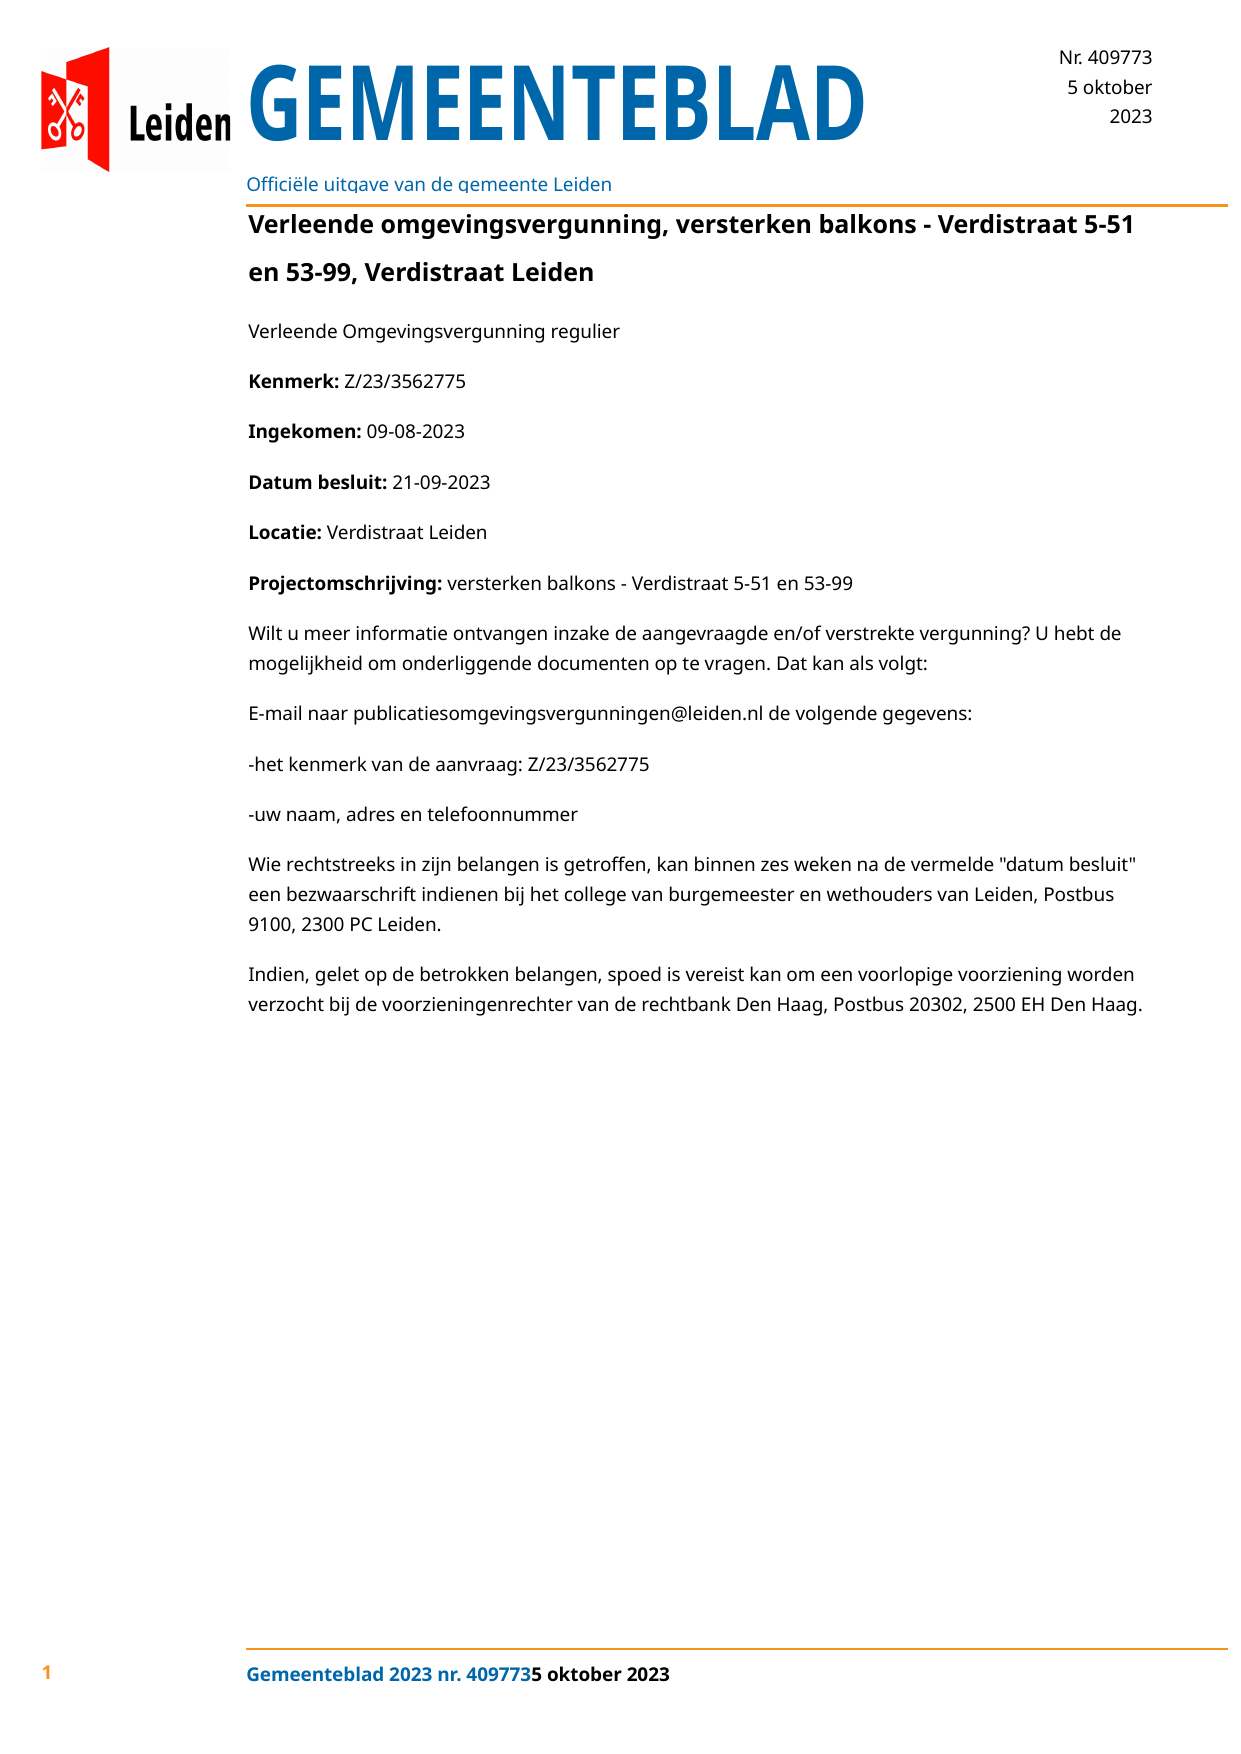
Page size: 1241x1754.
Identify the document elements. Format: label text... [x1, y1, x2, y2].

text Projectomschrijving: versterken balkons - Verdistraat 5-51 en 53-99 [248, 570, 1152, 596]
text Verleende omgevingsvergunning, versterken balkons - Verdistraat 5-51 en 53-99, Verdistraat Leiden [248, 207, 1152, 288]
text Datum besluit: 21-09-2023 [248, 469, 1152, 495]
text Kenmerk: Z/23/3562775 [248, 368, 1152, 394]
text Verleende Omgevingsvergunning regulier [248, 318, 1152, 344]
text E-mail naar publicatiesomgevingsvergunningen@leiden.nl de volgende gegevens: [248, 700, 1152, 726]
picture [41, 47, 231, 172]
text -het kenmerk van de aanvraag: Z/23/3562775 [248, 751, 1152, 777]
text Wilt u meer informatie ontvangen inzake de aangevraagde en/of verstrekte vergunning? U hebt de mogelijkheid om onderliggende documenten op te vragen. Dat kan als volgt: [248, 620, 1152, 676]
text Ingekomen: 09-08-2023 [248, 419, 1152, 444]
text Locatie: Verdistraat Leiden [248, 519, 1152, 545]
text Wie rechtstreeks in zijn belangen is getroffen, kan binnen zes weken na de vermelde "datum besluit" een bezwaarschrift indienen bij het college van burgemeester en wethouders van Leiden, Postbus 9100, 2300 PC Leiden. [248, 852, 1152, 937]
text Indien, gelet op de betrokken belangen, spoed is vereist kan om een voorlopige voorziening worden verzocht bij de voorzieningenrechter van de rechtbank Den Haag, Postbus 20302, 2500 EH Den Haag. [248, 961, 1152, 1017]
text -uw naam, adres en telefoonnummer [248, 801, 1152, 827]
